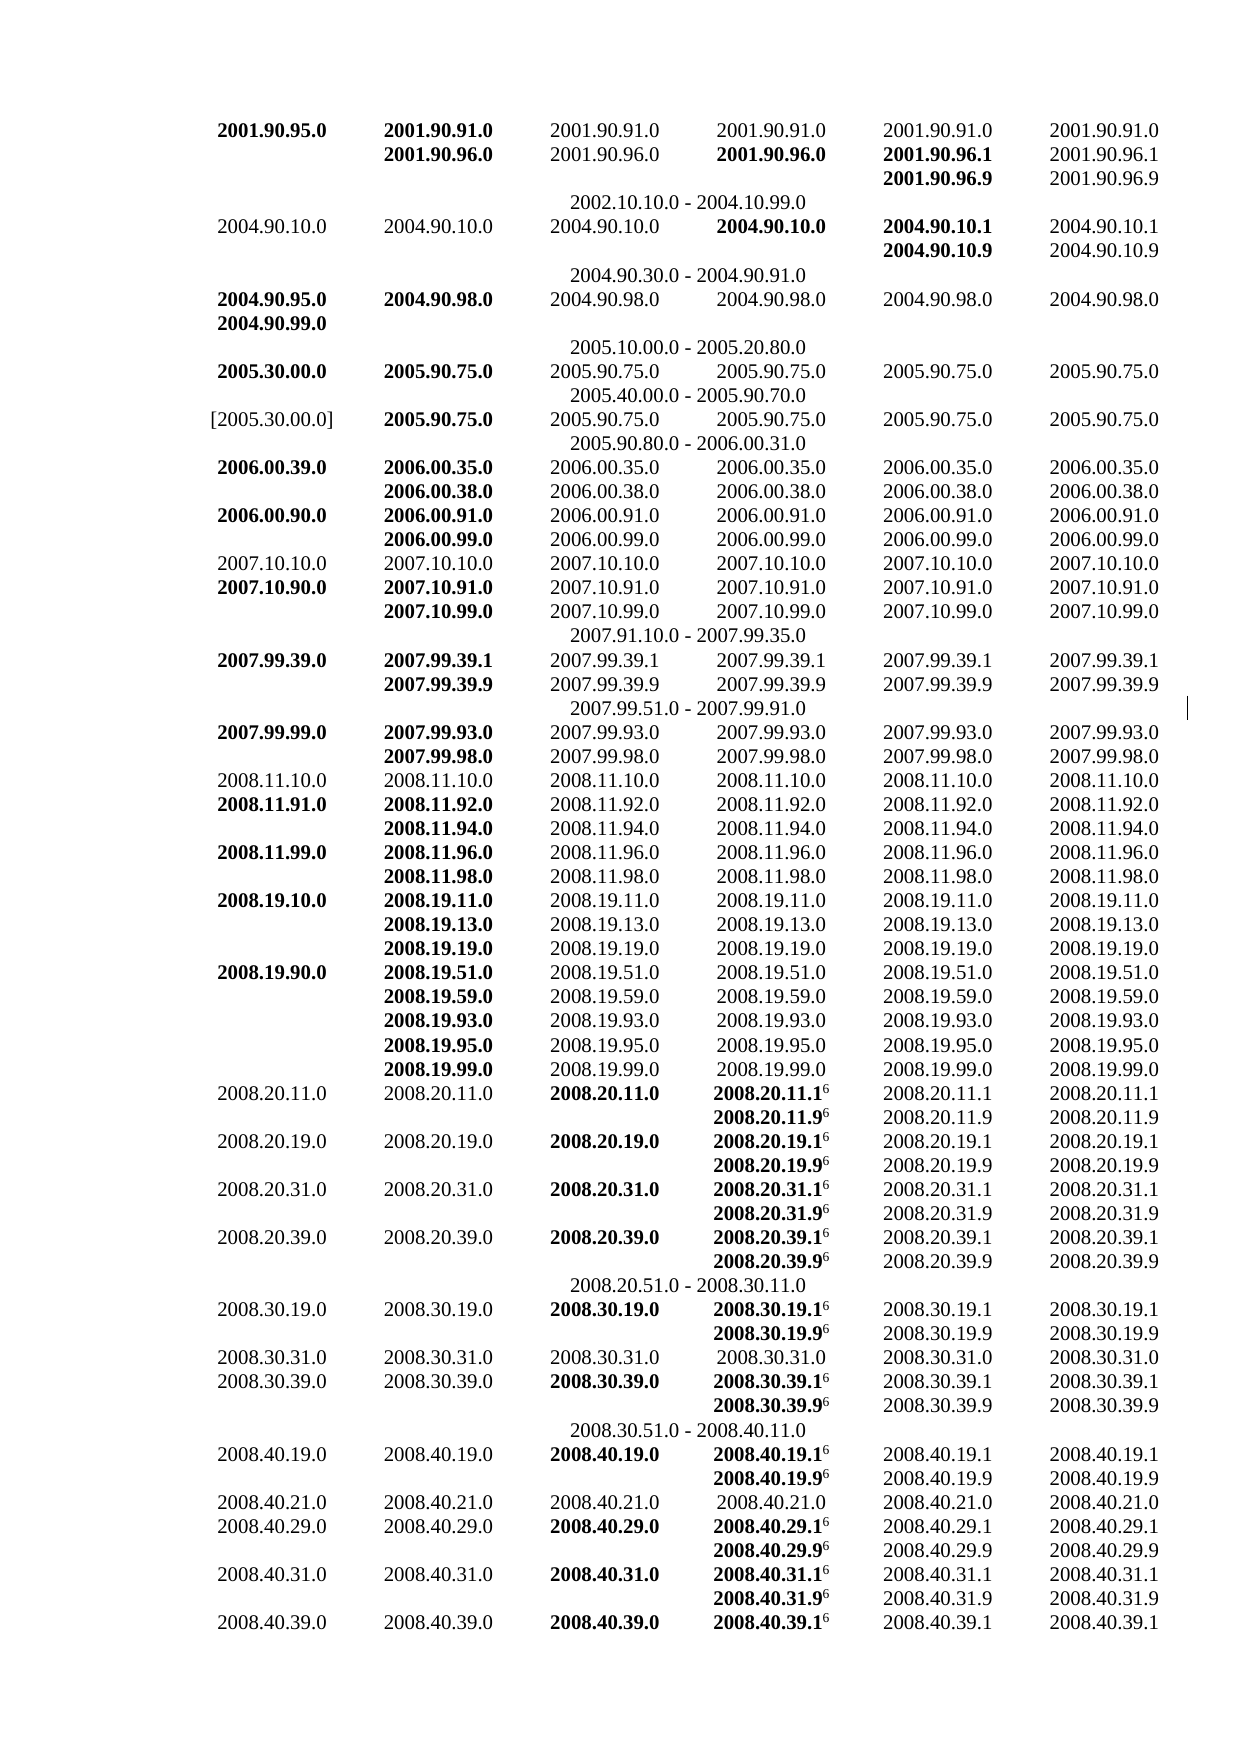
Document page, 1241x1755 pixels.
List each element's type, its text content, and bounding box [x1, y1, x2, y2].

table_cell 2007.99.93.0 [688, 720, 854, 744]
table_cell 2005.30.00.0 [189, 359, 355, 383]
table_cell 2008.11.96.0 [355, 840, 521, 864]
table_cell 2008.19.99.0 [521, 1057, 688, 1081]
table_cell 2004.90.98.0 [688, 287, 854, 311]
table_cell 2001.90.96.0 [688, 142, 854, 190]
table_cell 2008.40.31.0 [521, 1562, 688, 1586]
table_cell 2001.90.96.0 [355, 142, 521, 190]
table_cell 2004.90.99.0 [189, 311, 355, 335]
table_cell [1187, 1562, 1240, 1586]
table_cell [1187, 936, 1240, 960]
table_cell 2008.19.95.0 [1021, 1033, 1187, 1057]
table_cell 2008.30.19.0 [521, 1297, 688, 1321]
table_cell [1187, 624, 1240, 647]
table_cell 2008.11.92.0 [854, 792, 1021, 816]
table_cell 2007.99.99.0 [189, 720, 355, 744]
table_cell [521, 1249, 688, 1273]
table_cell 2007.10.91.0 [521, 575, 688, 599]
table_cell 2007.99.98.0 [355, 744, 521, 768]
table_cell 2004.90.10.1 2004.90.10.9 [854, 214, 1021, 262]
table_cell 2008.20.31.0 [355, 1177, 521, 1201]
table_cell [1021, 311, 1187, 335]
table_cell [189, 1538, 355, 1562]
table_cell 2008.40.21.0 [1021, 1490, 1187, 1514]
table_cell 2008.40.19.96 [688, 1466, 854, 1490]
table_cell [355, 1249, 521, 1273]
table_cell [1187, 648, 1240, 672]
table_cell 2008.30.39.9 [854, 1394, 1021, 1417]
table_cell 2008.40.31.9 [1021, 1586, 1187, 1610]
table_cell 2008.19.51.0 [521, 960, 688, 984]
table_cell 2005.90.75.0 [854, 407, 1021, 431]
table_cell 2006.00.99.0 [854, 527, 1021, 551]
table_cell 2008.30.19.0 [355, 1297, 521, 1321]
table_cell 2006.00.91.0 [521, 503, 688, 527]
table_cell 2007.99.39.9 [854, 672, 1021, 696]
table_cell 2008.11.98.0 [688, 864, 854, 888]
table_cell [1187, 672, 1240, 696]
table_cell [189, 816, 355, 840]
table_cell 2008.30.31.0 [189, 1345, 355, 1369]
table_cell [355, 1586, 521, 1610]
table_cell [688, 311, 854, 335]
table_cell [1187, 1033, 1240, 1057]
table_cell 2001.90.91.0 [355, 118, 521, 142]
table_cell 2008.30.31.0 [355, 1345, 521, 1369]
table_cell 2004.90.98.0 [854, 287, 1021, 311]
table_cell [1187, 1321, 1240, 1345]
table_cell 2007.99.39.0 [189, 648, 355, 672]
table_cell 2008.11.92.0 [1021, 792, 1187, 816]
table_cell 2007.91.10.0 - 2007.99.35.0 [189, 624, 1187, 647]
table_cell 2008.11.94.0 [355, 816, 521, 840]
table_cell 2008.30.31.0 [688, 1345, 854, 1369]
table_cell 2008.19.13.0 [1021, 912, 1187, 936]
table_cell 2002.10.10.0 - 2004.10.99.0 [189, 190, 1187, 214]
table_cell 2008.19.13.0 [521, 912, 688, 936]
table_cell 2008.40.39.0 [189, 1610, 355, 1634]
table_cell 2008.30.39.0 [189, 1369, 355, 1393]
table_cell [189, 1153, 355, 1177]
table_cell [1187, 1105, 1240, 1129]
table_cell 2007.99.98.0 [521, 744, 688, 768]
table_cell 2005.90.75.0 [854, 359, 1021, 383]
table_cell 2008.40.31.1 [854, 1562, 1021, 1586]
table_cell 2008.19.19.0 [1021, 936, 1187, 960]
table_cell [1187, 1225, 1240, 1249]
table_cell 2007.10.91.0 [688, 575, 854, 599]
table_cell [189, 1586, 355, 1610]
table_cell [1187, 1129, 1240, 1153]
table_cell [1187, 527, 1240, 551]
table_cell [1187, 503, 1240, 527]
table_cell [1187, 1177, 1240, 1201]
table_cell [189, 912, 355, 936]
table_cell 2008.30.31.0 [854, 1345, 1021, 1369]
table_cell 2008.20.19.0 [189, 1129, 355, 1153]
table_cell [2005.30.00.0] [189, 407, 355, 431]
table_cell 2008.40.29.9 [854, 1538, 1021, 1562]
table_cell [521, 1394, 688, 1417]
table_cell 2008.40.19.0 [189, 1442, 355, 1466]
table_cell 2008.40.29.0 [355, 1514, 521, 1538]
table_cell 2007.99.93.0 [1021, 720, 1187, 744]
table_cell [1187, 1081, 1240, 1105]
table_cell [1187, 190, 1240, 214]
table_cell 2008.20.31.9 [1021, 1201, 1187, 1225]
table_cell 2006.00.91.0 [854, 503, 1021, 527]
table_cell 2005.90.75.0 [688, 407, 854, 431]
table_cell [1187, 407, 1240, 431]
table_cell 2007.99.39.1 [854, 648, 1021, 672]
table_cell [189, 1009, 355, 1032]
table_cell 2007.10.90.0 [189, 575, 355, 599]
table_cell 2008.19.95.0 [521, 1033, 688, 1057]
table_cell 2004.90.95.0 [189, 287, 355, 311]
table_cell [1187, 912, 1240, 936]
table_cell [1187, 768, 1240, 792]
table_cell [1187, 816, 1240, 840]
table_cell 2008.20.31.1 [854, 1177, 1021, 1201]
table_cell [189, 1466, 355, 1490]
table_cell 2006.00.90.0 [189, 503, 355, 527]
table_cell 2007.99.51.0 - 2007.99.91.0 [189, 696, 1187, 720]
table_cell 2007.99.39.1 [688, 648, 854, 672]
table_cell [521, 1201, 688, 1225]
table_cell 2004.90.98.0 [521, 287, 688, 311]
table_cell 2008.11.94.0 [1021, 816, 1187, 840]
table_cell 2008.40.29.0 [189, 1514, 355, 1538]
table_cell [1187, 840, 1240, 864]
table_cell 2008.19.51.0 [355, 960, 521, 984]
table_cell [1187, 1297, 1240, 1321]
table_cell 2005.90.75.0 [521, 407, 688, 431]
table_cell 2008.20.11.96 [688, 1105, 854, 1129]
table_cell [1187, 575, 1240, 599]
table_cell 2006.00.99.0 [1021, 527, 1187, 551]
table_cell 2004.90.98.0 [355, 287, 521, 311]
table_cell 2008.20.19.0 [355, 1129, 521, 1153]
table_cell [189, 744, 355, 768]
table_cell 2008.19.95.0 [688, 1033, 854, 1057]
table_cell 2008.30.39.0 [521, 1369, 688, 1393]
table_cell 2007.10.99.0 [1021, 599, 1187, 623]
table_cell 2007.10.99.0 [854, 599, 1021, 623]
table_cell 2008.30.31.0 [521, 1345, 688, 1369]
table_cell 2008.30.19.0 [189, 1297, 355, 1321]
table_cell 2008.40.19.0 [355, 1442, 521, 1466]
table_cell [1188, 696, 1240, 720]
table_cell 2007.10.99.0 [521, 599, 688, 623]
table_cell 2008.20.39.9 [854, 1249, 1021, 1273]
table_cell 2007.99.93.0 [854, 720, 1021, 744]
table_cell 2004.90.30.0 - 2004.90.91.0 [189, 263, 1187, 287]
table_cell 2008.30.39.96 [688, 1394, 854, 1417]
table_cell 2008.19.11.0 [521, 888, 688, 912]
table_cell 2008.40.31.0 [189, 1562, 355, 1586]
table_cell [1187, 1345, 1240, 1369]
table_cell 2006.00.38.0 [355, 479, 521, 503]
table_cell 2008.20.19.96 [688, 1153, 854, 1177]
table_cell 2008.40.19.9 [1021, 1466, 1187, 1490]
table_cell 2008.11.10.0 [355, 768, 521, 792]
table_cell [189, 984, 355, 1008]
table_cell 2008.40.21.0 [854, 1490, 1021, 1514]
table_cell [1187, 984, 1240, 1008]
table_cell 2006.00.35.0 [521, 455, 688, 479]
table_cell 2005.90.75.0 [1021, 359, 1187, 383]
table_cell [355, 1105, 521, 1129]
table_cell 2008.20.19.9 [854, 1153, 1021, 1177]
table_cell [1187, 1490, 1240, 1514]
table_cell 2008.20.31.0 [521, 1177, 688, 1201]
table_cell [521, 1586, 688, 1610]
table_cell 2001.90.91.0 [688, 118, 854, 142]
table_cell 2007.99.39.9 [521, 672, 688, 696]
table_cell [1187, 118, 1240, 142]
table_cell 2008.40.19.9 [854, 1466, 1021, 1490]
table_cell [189, 672, 355, 696]
table_cell 2001.90.91.0 [521, 118, 688, 142]
table_cell 2004.90.10.0 [521, 214, 688, 262]
table_cell 2008.19.11.0 [688, 888, 854, 912]
table_cell 2008.40.29.16 [688, 1514, 854, 1538]
table_cell [1187, 551, 1240, 575]
table_cell 2001.90.91.0 [854, 118, 1021, 142]
table_cell [1187, 1466, 1240, 1490]
table_cell 2005.90.75.0 [355, 359, 521, 383]
table_cell 2008.19.19.0 [355, 936, 521, 960]
table_cell 2007.99.39.9 [355, 672, 521, 696]
table_cell 2008.11.10.0 [854, 768, 1021, 792]
table_cell 2008.11.92.0 [688, 792, 854, 816]
table_cell 2001.90.96.0 [521, 142, 688, 190]
table_cell [189, 1105, 355, 1129]
table_cell 2008.11.91.0 [189, 792, 355, 816]
table_cell 2008.20.11.1 [1021, 1081, 1187, 1105]
table_cell 2007.10.10.0 [521, 551, 688, 575]
table_cell 2008.40.39.1 [854, 1610, 1021, 1634]
table_cell [189, 599, 355, 623]
table_cell 2008.40.31.1 [1021, 1562, 1187, 1586]
table_cell 2008.19.51.0 [688, 960, 854, 984]
table_cell 2008.11.96.0 [854, 840, 1021, 864]
table_cell 2006.00.91.0 [355, 503, 521, 527]
table_cell 2008.19.19.0 [688, 936, 854, 960]
table_cell 2007.10.10.0 [355, 551, 521, 575]
table_cell 2008.19.93.0 [521, 1009, 688, 1032]
table_cell 2008.40.19.16 [688, 1442, 854, 1466]
table_cell 2008.19.93.0 [854, 1009, 1021, 1032]
table_cell 2008.30.19.1 [1021, 1297, 1187, 1321]
table_cell 2008.19.11.0 [355, 888, 521, 912]
table_cell 2008.11.98.0 [1021, 864, 1187, 888]
table_cell [1187, 1153, 1240, 1177]
table_cell [1187, 142, 1240, 190]
table_cell 2008.30.19.9 [854, 1321, 1021, 1345]
table_cell 2006.00.35.0 [854, 455, 1021, 479]
table_cell 2007.99.39.9 [1021, 672, 1187, 696]
table_cell [1187, 263, 1240, 287]
table_cell 2007.99.93.0 [355, 720, 521, 744]
table_cell 2001.90.91.0 [1021, 118, 1187, 142]
table_cell 2008.11.94.0 [854, 816, 1021, 840]
table_cell [1187, 1610, 1240, 1634]
table_cell 2007.99.93.0 [521, 720, 688, 744]
table_cell 2008.40.19.0 [521, 1442, 688, 1466]
table_cell 2008.30.39.1 [854, 1369, 1021, 1393]
table_cell 2008.20.11.9 [1021, 1105, 1187, 1129]
table_cell 2008.30.31.0 [1021, 1345, 1187, 1369]
table_cell 2008.19.10.0 [189, 888, 355, 912]
table_cell 2007.99.98.0 [688, 744, 854, 768]
table_cell [1187, 792, 1240, 816]
table_cell 2008.40.29.9 [1021, 1538, 1187, 1562]
table_cell 2004.90.10.0 [355, 214, 521, 262]
table_cell [521, 1321, 688, 1345]
table_cell [1187, 479, 1240, 503]
table_cell [1187, 1201, 1240, 1225]
table_cell 2008.11.94.0 [521, 816, 688, 840]
table_cell 2008.20.11.1 [854, 1081, 1021, 1105]
table_cell [1187, 1009, 1240, 1032]
table_cell 2008.20.39.0 [189, 1225, 355, 1249]
table_cell 2008.20.39.0 [521, 1225, 688, 1249]
table_cell 2008.20.19.16 [688, 1129, 854, 1153]
table_cell 2008.20.19.1 [1021, 1129, 1187, 1153]
table_cell 2008.30.39.9 [1021, 1394, 1187, 1417]
table_cell [1187, 383, 1240, 407]
table_cell [355, 1466, 521, 1490]
table_cell 2007.10.10.0 [854, 551, 1021, 575]
table_cell 2008.30.19.1 [854, 1297, 1021, 1321]
table_cell 2007.10.91.0 [854, 575, 1021, 599]
table_cell 2005.10.00.0 - 2005.20.80.0 [189, 335, 1187, 359]
table_cell 2008.19.13.0 [355, 912, 521, 936]
table_cell 2008.19.99.0 [355, 1057, 521, 1081]
table_cell 2005.90.80.0 - 2006.00.31.0 [189, 431, 1187, 455]
table_cell 2008.19.95.0 [355, 1033, 521, 1057]
table_cell 2006.00.35.0 [688, 455, 854, 479]
table_cell 2008.30.39.0 [355, 1369, 521, 1393]
table_cell 2008.19.93.0 [1021, 1009, 1187, 1032]
table_cell [1187, 455, 1240, 479]
table_cell 2008.20.39.16 [688, 1225, 854, 1249]
table_cell 2008.11.10.0 [1021, 768, 1187, 792]
table_cell [1187, 1057, 1240, 1081]
table_cell 2007.10.99.0 [688, 599, 854, 623]
table_cell 2007.10.99.0 [355, 599, 521, 623]
table_cell [355, 1394, 521, 1417]
table_cell 2006.00.38.0 [1021, 479, 1187, 503]
table_cell 2008.20.11.9 [854, 1105, 1021, 1129]
table_cell 2004.90.98.0 [1021, 287, 1187, 311]
table_cell [1187, 1273, 1240, 1297]
table_cell [1187, 431, 1240, 455]
table_cell [1187, 960, 1240, 984]
table_cell 2005.90.75.0 [688, 359, 854, 383]
table_cell 2001.90.95.0 [189, 118, 355, 142]
table_cell [521, 1538, 688, 1562]
table_cell 2004.90.10.1 2004.90.10.9 [1021, 214, 1187, 262]
table_cell [1187, 720, 1240, 744]
table_cell 2004.90.10.0 [189, 214, 355, 262]
table_cell 2008.20.51.0 - 2008.30.11.0 [189, 1273, 1187, 1297]
table_cell [1187, 1586, 1240, 1610]
table_cell [1187, 1249, 1240, 1273]
table_cell 2008.20.39.1 [1021, 1225, 1187, 1249]
table_cell 2008.40.21.0 [355, 1490, 521, 1514]
table_cell 2005.90.75.0 [355, 407, 521, 431]
table_cell 2006.00.99.0 [355, 527, 521, 551]
table_cell 2008.20.31.9 [854, 1201, 1021, 1225]
table_cell 2008.40.31.0 [355, 1562, 521, 1586]
table_cell 2008.19.19.0 [521, 936, 688, 960]
table_cell 2008.19.51.0 [1021, 960, 1187, 984]
table_cell [189, 1057, 355, 1081]
table_cell 2008.19.95.0 [854, 1033, 1021, 1057]
table_cell 2008.11.96.0 [688, 840, 854, 864]
table_cell 2001.90.96.1 2001.90.96.9 [1021, 142, 1187, 190]
table_cell [1187, 214, 1240, 262]
table_cell 2008.19.11.0 [854, 888, 1021, 912]
table_cell 2008.20.19.0 [521, 1129, 688, 1153]
table_cell 2008.11.92.0 [355, 792, 521, 816]
table_cell 2008.19.13.0 [688, 912, 854, 936]
table_cell 2006.00.35.0 [1021, 455, 1187, 479]
table_cell 2008.11.98.0 [521, 864, 688, 888]
table_cell 2008.19.59.0 [1021, 984, 1187, 1008]
table_cell 2008.20.39.1 [854, 1225, 1021, 1249]
table_cell [1187, 1514, 1240, 1538]
table_cell 2006.00.35.0 [355, 455, 521, 479]
table_cell [1187, 1394, 1240, 1417]
table_cell 2006.00.39.0 [189, 455, 355, 479]
table_cell 2008.20.11.0 [189, 1081, 355, 1105]
table_cell 2008.30.39.16 [688, 1369, 854, 1393]
table_cell 2008.20.39.9 [1021, 1249, 1187, 1273]
table_cell 2006.00.99.0 [688, 527, 854, 551]
table_cell 2007.10.91.0 [1021, 575, 1187, 599]
table_cell 2008.40.21.0 [688, 1490, 854, 1514]
table_cell [189, 479, 355, 503]
table_cell 2008.19.93.0 [688, 1009, 854, 1032]
table_cell [521, 1105, 688, 1129]
table_cell 2008.40.39.0 [355, 1610, 521, 1634]
table_cell 2008.20.31.1 [1021, 1177, 1187, 1201]
table_cell 2008.40.19.1 [854, 1442, 1021, 1466]
table_cell [1187, 1369, 1240, 1393]
table_cell 2008.30.19.96 [688, 1321, 854, 1345]
table_cell 2008.19.59.0 [854, 984, 1021, 1008]
table_cell 2004.90.10.0 [688, 214, 854, 262]
table_cell 2008.19.19.0 [854, 936, 1021, 960]
table_cell 2008.19.99.0 [854, 1057, 1021, 1081]
table_cell 2008.19.51.0 [854, 960, 1021, 984]
table_cell 2008.20.39.0 [355, 1225, 521, 1249]
table_cell 2008.20.11.0 [521, 1081, 688, 1105]
table_cell 2008.19.90.0 [189, 960, 355, 984]
table_cell 2001.90.96.1 2001.90.96.9 [854, 142, 1021, 190]
table_cell 2007.99.98.0 [854, 744, 1021, 768]
table_cell 2006.00.99.0 [521, 527, 688, 551]
table_cell 2007.10.10.0 [1021, 551, 1187, 575]
table_cell 2007.10.10.0 [688, 551, 854, 575]
table_cell 2006.00.38.0 [521, 479, 688, 503]
table_cell [189, 1249, 355, 1273]
table_cell [355, 1201, 521, 1225]
table_cell 2007.99.39.1 [355, 648, 521, 672]
table_cell 2008.11.98.0 [854, 864, 1021, 888]
table_cell [189, 1321, 355, 1345]
table_cell [189, 1394, 355, 1417]
table_cell 2008.19.93.0 [355, 1009, 521, 1032]
table_cell [189, 936, 355, 960]
table_cell 2005.90.75.0 [1021, 407, 1187, 431]
table_cell [355, 311, 521, 335]
table_cell 2008.11.99.0 [189, 840, 355, 864]
table_cell 2008.11.10.0 [688, 768, 854, 792]
table_cell [1187, 744, 1240, 768]
table_cell 2008.40.31.96 [688, 1586, 854, 1610]
table_cell 2008.40.39.1 [1021, 1610, 1187, 1634]
table_cell [355, 1153, 521, 1177]
table_cell 2008.30.51.0 - 2008.40.11.0 [189, 1418, 1187, 1442]
table_cell 2008.11.96.0 [521, 840, 688, 864]
table_cell 2008.40.21.0 [521, 1490, 688, 1514]
table_cell 2008.19.11.0 [1021, 888, 1187, 912]
table_cell [854, 311, 1021, 335]
table_cell [1187, 1418, 1240, 1442]
table_cell 2008.11.98.0 [355, 864, 521, 888]
table_cell [521, 311, 688, 335]
table_cell 2008.20.11.0 [355, 1081, 521, 1105]
table_cell 2008.11.92.0 [521, 792, 688, 816]
table_cell 2008.20.31.16 [688, 1177, 854, 1201]
table_cell 2008.11.10.0 [521, 768, 688, 792]
table_cell [189, 142, 355, 190]
table_cell 2008.20.19.1 [854, 1129, 1021, 1153]
table_cell 2008.30.19.16 [688, 1297, 854, 1321]
table_cell [1187, 1442, 1240, 1466]
table_cell 2008.20.11.16 [688, 1081, 854, 1105]
table_cell [521, 1153, 688, 1177]
table_cell 2008.40.29.1 [1021, 1514, 1187, 1538]
table_cell 2008.30.39.1 [1021, 1369, 1187, 1393]
table_cell 2008.40.21.0 [189, 1490, 355, 1514]
table_cell 2008.11.96.0 [1021, 840, 1187, 864]
table_cell 2008.20.39.96 [688, 1249, 854, 1273]
table_cell 2008.20.31.96 [688, 1201, 854, 1225]
table_cell [1187, 335, 1240, 359]
table_cell 2008.19.99.0 [1021, 1057, 1187, 1081]
table_cell [1187, 864, 1240, 888]
table_cell 2006.00.38.0 [688, 479, 854, 503]
table_cell 2008.40.39.16 [688, 1610, 854, 1634]
table_cell [1187, 888, 1240, 912]
table_cell 2008.19.59.0 [688, 984, 854, 1008]
table_cell [1187, 311, 1240, 335]
table_cell 2006.00.91.0 [688, 503, 854, 527]
table_cell 2008.40.31.16 [688, 1562, 854, 1586]
table_cell 2008.19.99.0 [688, 1057, 854, 1081]
table_cell [1187, 599, 1240, 623]
table_cell [189, 1033, 355, 1057]
table_cell 2008.20.31.0 [189, 1177, 355, 1201]
table_cell 2007.99.98.0 [1021, 744, 1187, 768]
table_cell 2008.19.59.0 [355, 984, 521, 1008]
table_cell 2007.99.39.1 [521, 648, 688, 672]
table_cell [189, 527, 355, 551]
table_cell 2007.99.39.1 [1021, 648, 1187, 672]
table_cell 2008.19.59.0 [521, 984, 688, 1008]
table_cell [355, 1321, 521, 1345]
table_cell [189, 864, 355, 888]
table_cell 2005.90.75.0 [521, 359, 688, 383]
table_cell 2008.40.29.96 [688, 1538, 854, 1562]
table_cell [189, 1201, 355, 1225]
table_cell 2007.10.91.0 [355, 575, 521, 599]
table_cell 2008.30.19.9 [1021, 1321, 1187, 1345]
table_cell 2006.00.38.0 [854, 479, 1021, 503]
table_cell [1187, 359, 1240, 383]
table_cell 2008.40.19.1 [1021, 1442, 1187, 1466]
table_cell 2007.99.39.9 [688, 672, 854, 696]
table_cell 2008.11.10.0 [189, 768, 355, 792]
table_cell 2006.00.91.0 [1021, 503, 1187, 527]
table_cell 2007.10.10.0 [189, 551, 355, 575]
table_cell 2008.11.94.0 [688, 816, 854, 840]
table_cell [1187, 287, 1240, 311]
table_cell 2008.40.31.9 [854, 1586, 1021, 1610]
table_cell 2008.40.29.1 [854, 1514, 1021, 1538]
table_cell 2005.40.00.0 - 2005.90.70.0 [189, 383, 1187, 407]
table_cell [355, 1538, 521, 1562]
table_cell 2008.20.19.9 [1021, 1153, 1187, 1177]
table_cell [1187, 1538, 1240, 1562]
table_cell [521, 1466, 688, 1490]
table_cell 2008.40.39.0 [521, 1610, 688, 1634]
table_cell 2008.40.29.0 [521, 1514, 688, 1538]
table_cell 2008.19.13.0 [854, 912, 1021, 936]
